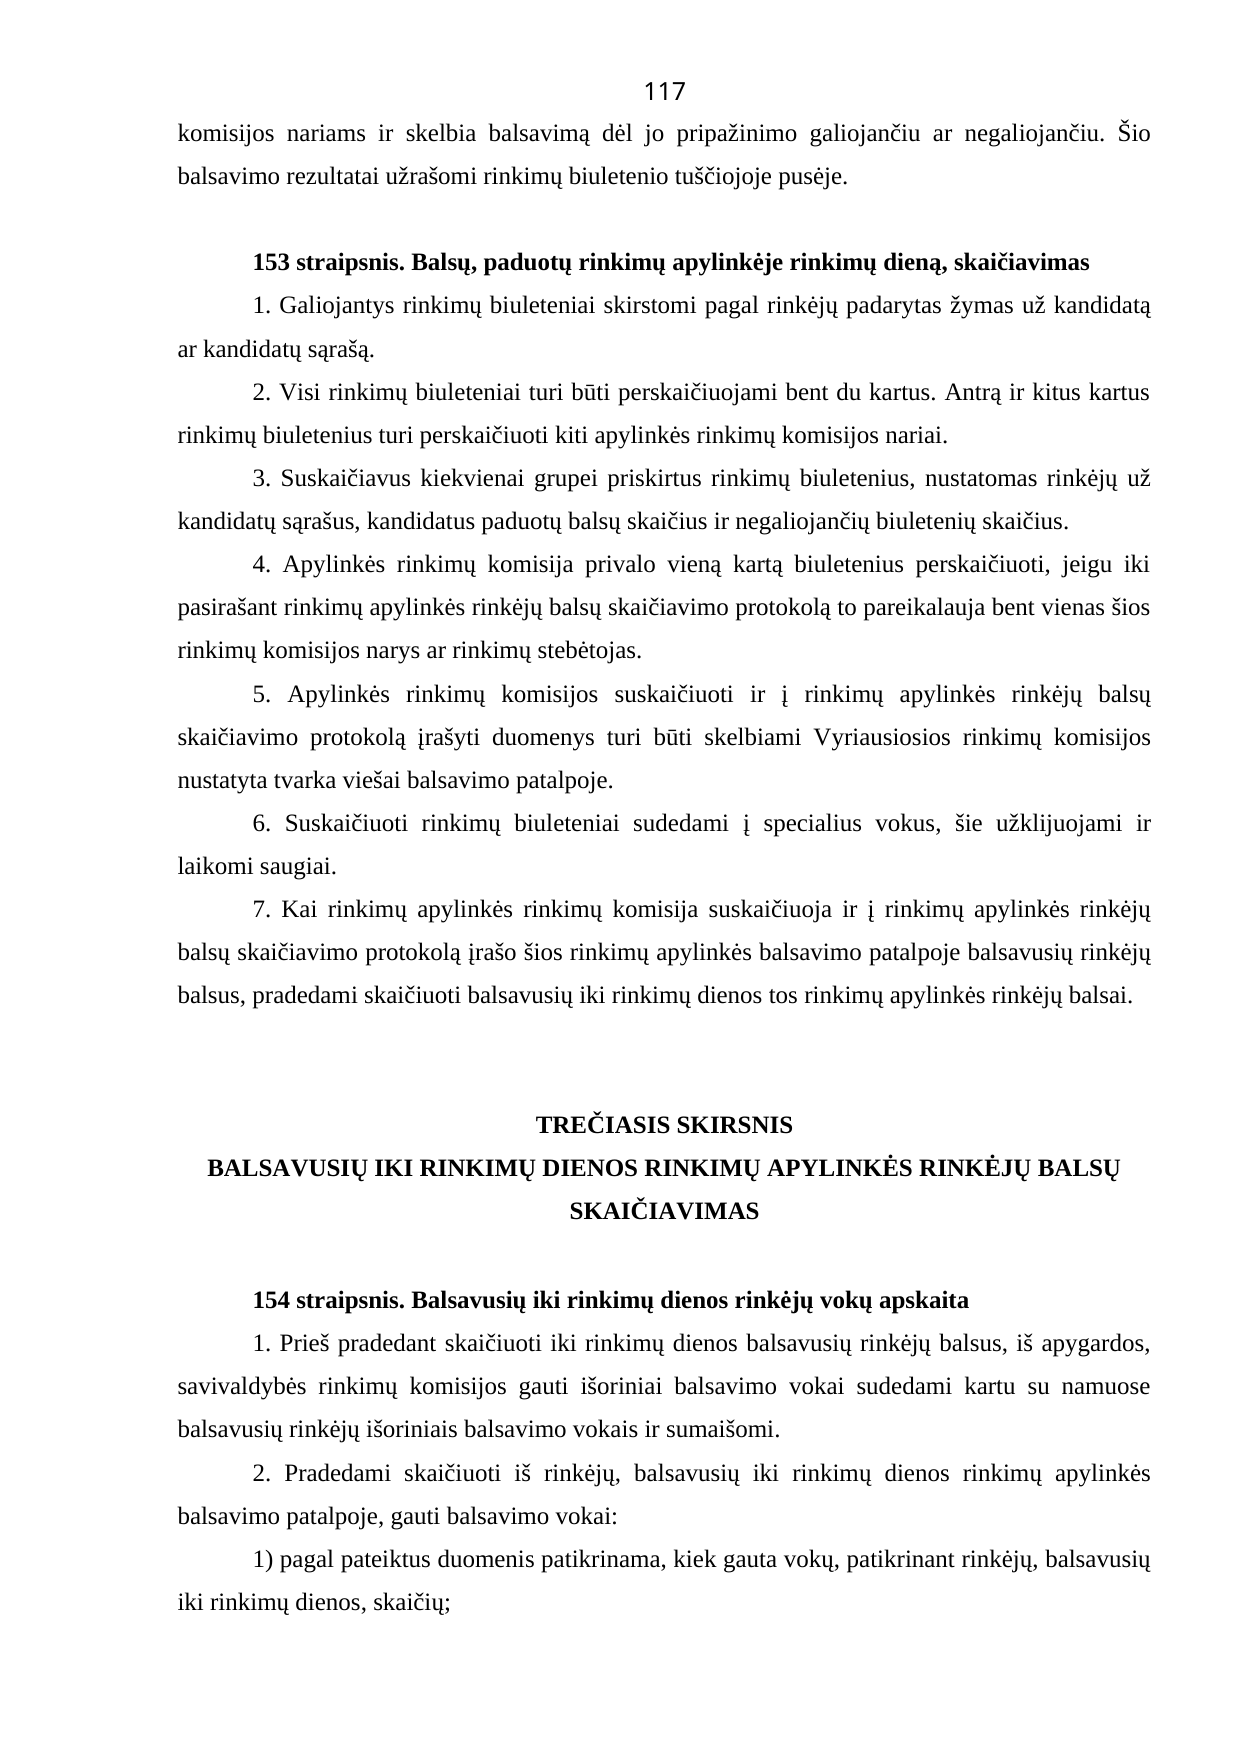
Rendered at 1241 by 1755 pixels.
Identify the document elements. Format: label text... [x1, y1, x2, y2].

text 1. Prieš pradedant skaičiuoti iki rinkimų dienos balsavusių rinkėjų balsus, iš apygardos, savivaldybės rinkimų komisijos gauti išoriniai balsavimo vokai sudedami kartu su namuose balsavusių rinkėjų išoriniais balsavimo vokais ir sumaišomi. [177, 1328, 1152, 1443]
text 3. Suskaičiavus kiekvienai grupei priskirtus rinkimų biuletenius, nustatomas rinkėjų už kandidatų sąrašus, kandidatus paduotų balsų skaičius ir negaliojančių biuletenių skaičius. [177, 463, 1152, 535]
text 2. Pradedami skaičiuoti iš rinkėjų, balsavusių iki rinkimų dienos rinkimų apylinkės balsavimo patalpoje, gauti balsavimo vokai: [177, 1458, 1152, 1529]
text 4. Apylinkės rinkimų komisija privalo vieną kartą biuletenius perskaičiuoti, jeigu iki pasirašant rinkimų apylinkės rinkėjų balsų skaičiavimo protokolą to pareikalauja bent vienas šios rinkimų komisijos narys ar rinkimų stebėtojas. [177, 549, 1152, 664]
text 153 straipsnis. Balsų, paduotų rinkimų apylinkėje rinkimų dieną, skaičiavimas [177, 247, 1152, 276]
text 1. Galiojantys rinkimų biuleteniai skirstomi pagal rinkėjų padarytas žymas už kandidatą ar kandidatų sąrašą. [177, 291, 1152, 362]
text BALSAVUSIŲ IKI RINKIMŲ DIENOS RINKIMŲ APYLINKĖS RINKĖJŲ BALSŲ SKAIČIAVIMAS [177, 1153, 1152, 1225]
text komisijos nariams ir skelbia balsavimą dėl jo pripažinimo galiojančiu ar negaliojančiu. Šio balsavimo rezultatai užrašomi rinkimų biuletenio tuščiojoje pusėje. [177, 118, 1152, 190]
text 1) pagal pateiktus duomenis patikrinama, kiek gauta vokų, patikrinant rinkėjų, balsavusių iki rinkimų dienos, skaičių; [177, 1544, 1152, 1616]
text 7. Kai rinkimų apylinkės rinkimų komisija suskaičiuoja ir į rinkimų apylinkės rinkėjų balsų skaičiavimo protokolą įrašo šios rinkimų apylinkės balsavimo patalpoje balsavusių rinkėjų balsus, pradedami skaičiuoti balsavusių iki rinkimų dienos tos rinkimų apylinkės rinkėjų balsai. [177, 894, 1152, 1009]
text 154 straipsnis. Balsavusių iki rinkimų dienos rinkėjų vokų apskaita [177, 1285, 1152, 1314]
text TREČIASIS SKIRSNIS [177, 1110, 1152, 1139]
text 2. Visi rinkimų biuleteniai turi būti perskaičiuojami bent du kartus. Antrą ir kitus kartus rinkimų biuletenius turi perskaičiuoti kiti apylinkės rinkimų komisijos nariai. [177, 377, 1152, 449]
text 5. Apylinkės rinkimų komisijos suskaičiuoti ir į rinkimų apylinkės rinkėjų balsų skaičiavimo protokolą įrašyti duomenys turi būti skelbiami Vyriausiosios rinkimų komisijos nustatyta tvarka viešai balsavimo patalpoje. [177, 679, 1152, 794]
text 6. Suskaičiuoti rinkimų biuleteniai sudedami į specialius vokus, šie užklijuojami ir laikomi saugiai. [177, 808, 1152, 880]
